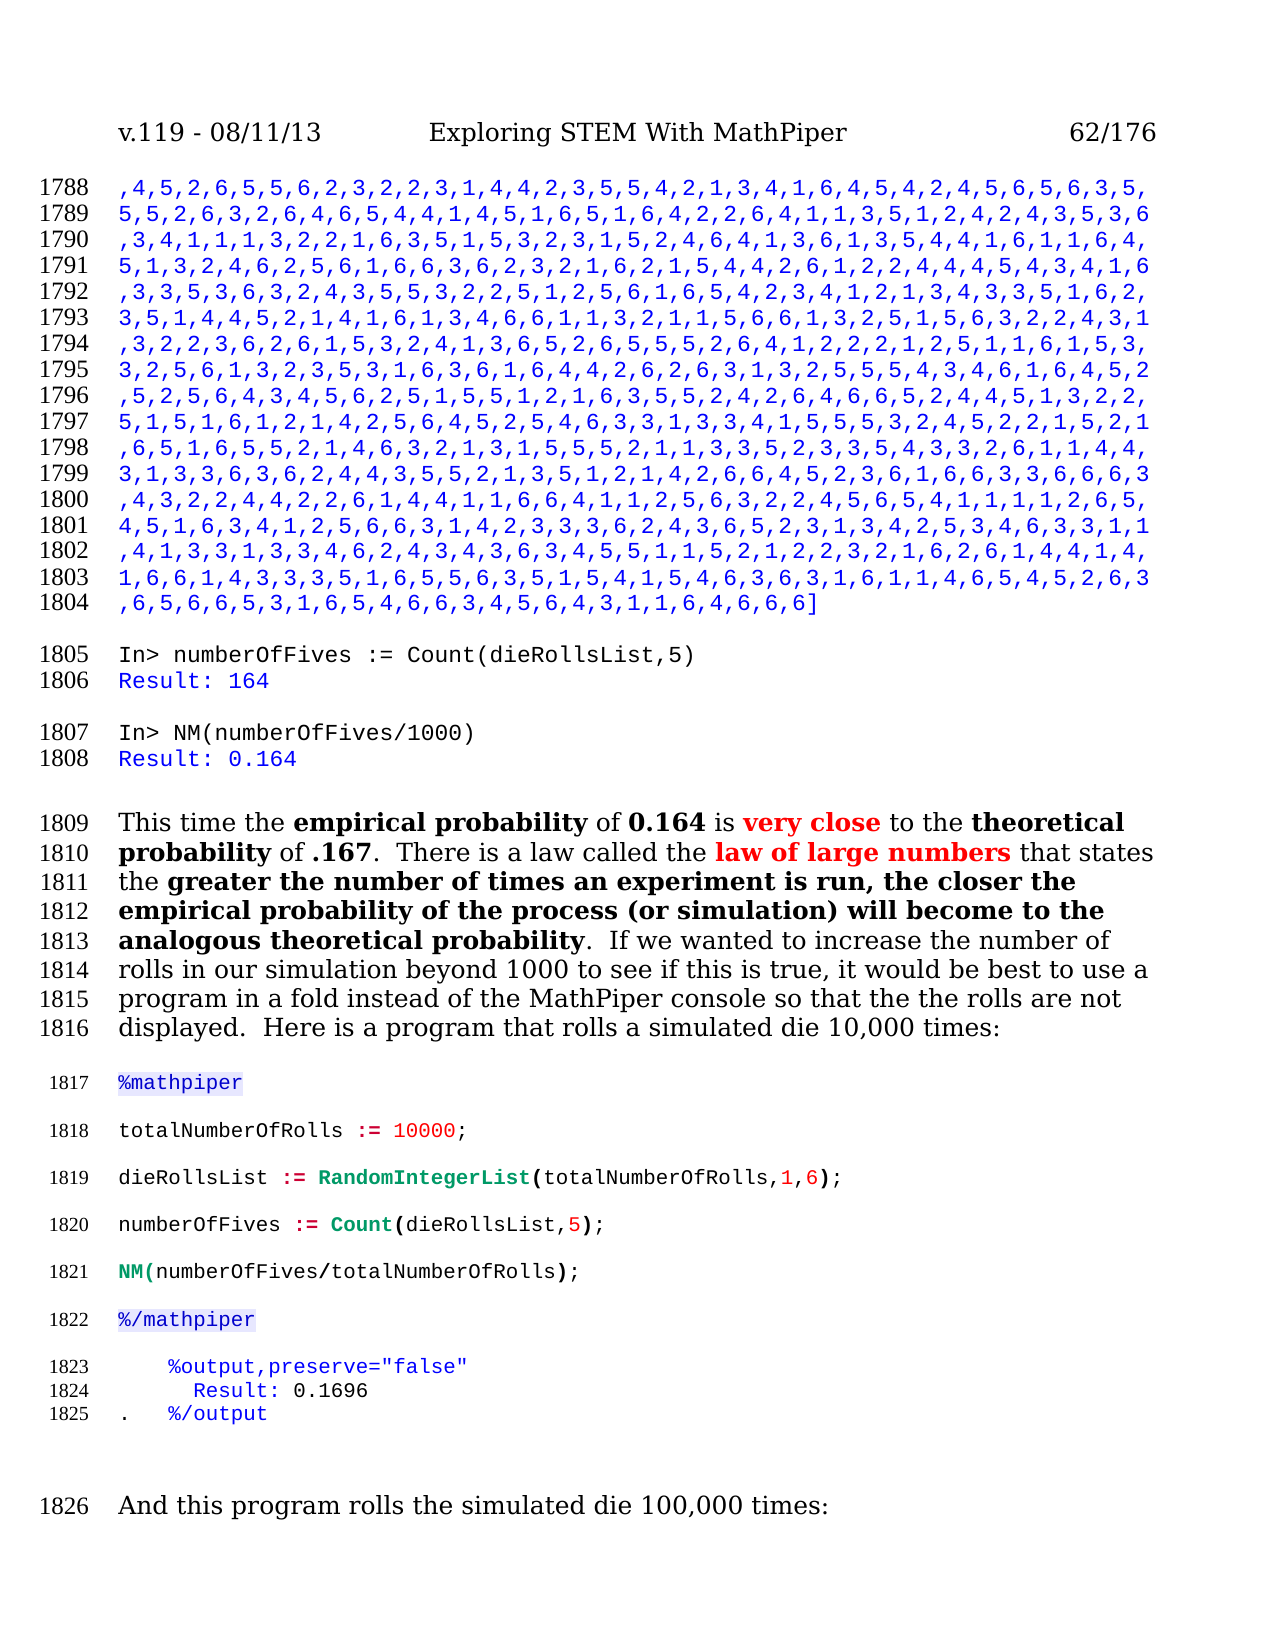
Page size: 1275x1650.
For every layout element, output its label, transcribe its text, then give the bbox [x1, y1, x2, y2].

text ,4,5,2,6,5,5,6,2,3,2,2,3,1,4,4,2,3,5,5,4,2,1,3,4,1,6,4,5,4,2,4,5,6,5,6,3,5,5,5,2,6,3,2,6,4,6,5,4,4,1,4,5,1,6,5,1,6,4,2,2,6,4,1,1,3,5,1,2,4,2,4,3,5,3,6,3,4,1,1,1,3,2,2,1,6,3,5,1,5,3,2,3,1,5,2,4,6,4,1,3,6,1,3,5,4,4,1,6,1,1,6,4,5,1,3,2,4,6,2,5,6,1,6,6,3,6,2,3,2,1,6,2,1,5,4,4,2,6,1,2,2,4,4,4,5,4,3,4,1,6,3,3,5,3,6,3,2,4,3,5,5,3,2,2,5,1,2,5,6,1,6,5,4,2,3,4,1,2,1,3,4,3,3,5,1,6,2,3,5,1,4,4,5,2,1,4,1,6,1,3,4,6,6,1,1,3,2,1,1,5,6,6,1,3,2,5,1,5,6,3,2,2,4,3,1,3,2,2,3,6,2,6,1,5,3,2,4,1,3,6,5,2,6,5,5,5,2,6,4,1,2,2,2,1,2,5,1,1,6,1,5,3,3,2,5,6,1,3,2,3,5,3,1,6,3,6,1,6,4,4,2,6,2,6,3,1,3,2,5,5,5,4,3,4,6,1,6,4,5,2,5,2,5,6,4,3,4,5,6,2,5,1,5,5,1,2,1,6,3,5,5,2,4,2,6,4,6,6,5,2,4,4,5,1,3,2,2,5,1,5,1,6,1,2,1,4,2,5,6,4,5,2,5,4,6,3,3,1,3,3,4,1,5,5,5,3,2,4,5,2,2,1,5,2,1,6,5,1,6,5,5,2,1,4,6,3,2,1,3,1,5,5,5,2,1,1,3,3,5,2,3,3,5,4,3,3,2,6,1,1,4,4,3,1,3,3,6,3,6,2,4,4,3,5,5,2,1,3,5,1,2,1,4,2,6,6,4,5,2,3,6,1,6,6,3,3,6,6,6,3,4,3,2,2,4,4,2,2,6,1,4,4,1,1,6,6,4,1,1,2,5,6,3,2,2,4,5,6,5,4,1,1,1,1,2,6,5,4,5,1,6,3,4,1,2,5,6,6,3,1,4,2,3,3,3,6,2,4,3,6,5,2,3,1,3,4,2,5,3,4,6,3,3,1,1,4,1,3,3,1,3,3,4,6,2,4,3,4,3,6,3,4,5,5,1,1,5,2,1,2,2,3,2,1,6,2,6,1,4,4,1,4,1,6,6,1,4,3,3,3,5,1,6,5,5,6,3,5,1,5,4,1,5,4,6,3,6,3,1,6,1,1,4,6,5,4,5,2,6,3,6,5,6,6,5,3,1,6,5,4,6,6,3,4,5,6,4,3,1,1,6,4,6,6,6] [118, 177, 1157, 618]
text %output,preserve="false" [118, 1356, 1157, 1380]
text NM(numberOfFives/totalNumberOfRolls); [118, 1261, 1157, 1285]
text numberOfFives := Count(dieRollsList,5); [118, 1214, 1157, 1238]
text totalNumberOfRolls := 10000; [118, 1119, 1157, 1143]
text In> NM(numberOfFives/1000) [118, 721, 1157, 747]
text %mathpiper [118, 1072, 1157, 1096]
text Result: 0.164 [118, 747, 1157, 773]
text And this program rolls the simulated die 100,000 times: [118, 1491, 1157, 1521]
text dieRollsList := RandomIntegerList(totalNumberOfRolls,1,6); [118, 1167, 1157, 1191]
text In> numberOfFives := Count(dieRollsList,5) [118, 644, 1157, 669]
text Result: 0.1696 [118, 1380, 1157, 1403]
text This time the empirical probability of 0.164 is very close to the theoretical probability of .167. There is a law called the law of large numbers that states the greater the number of times an experiment is run, the closer the empirical probability of the process (or simulation) will become to the analogous theoretical probability. If we wanted to increase the number of rolls in our simulation beyond 1000 to see if this is true, it would be best to use a program in a fold instead of the MathPiper console so that the the rolls are not displayed. Here is a program that rolls a simulated die 10,000 times: [118, 808, 1157, 1043]
text Result: 164 [118, 669, 1157, 696]
text . %/output [118, 1403, 1157, 1427]
text %/mathpiper [118, 1309, 1157, 1332]
